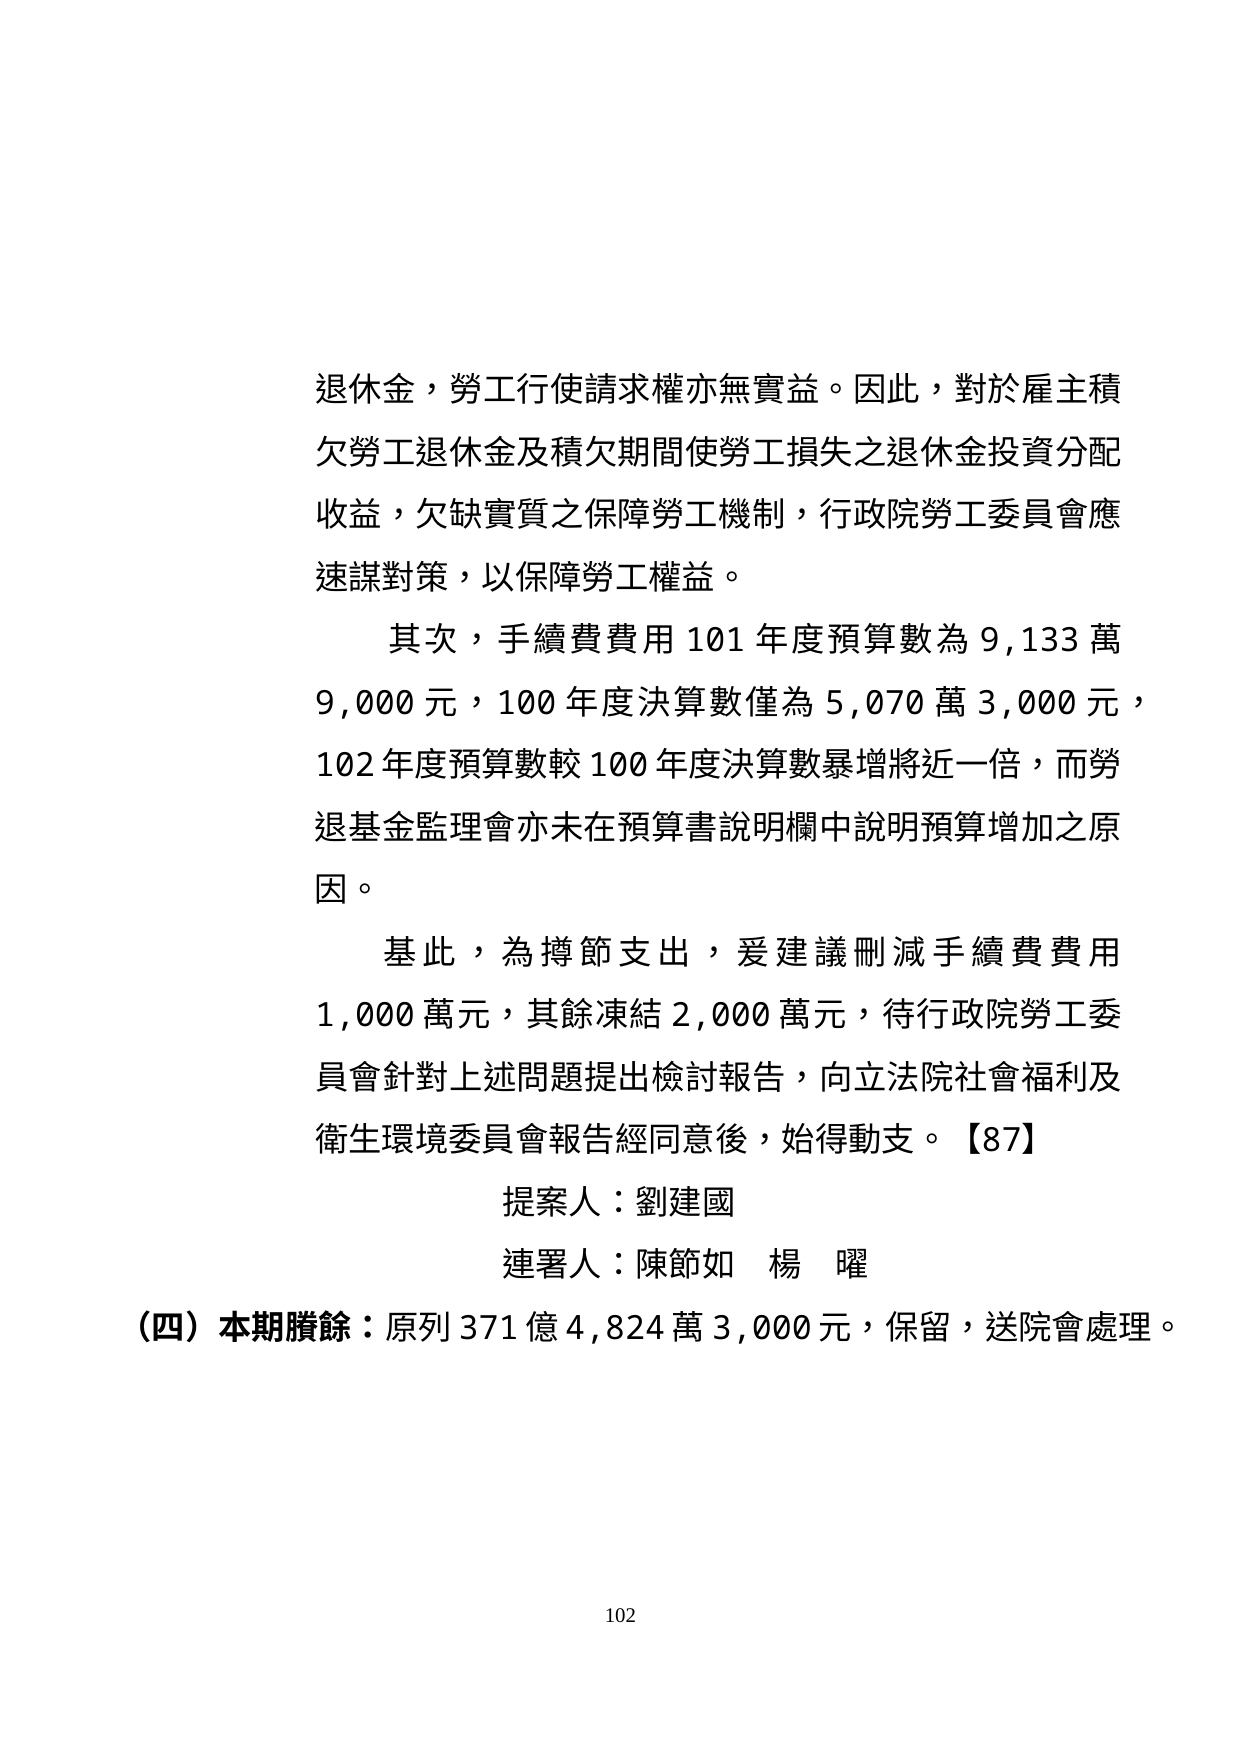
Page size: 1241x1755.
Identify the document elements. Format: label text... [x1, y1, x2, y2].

text 提案人：劉建國 [502, 1158, 1122, 1221]
text 退休金，勞工行使請求權亦無實益。因此，對於雇主積欠勞工退休金及積欠期間使勞工損失之退休金投資分配收益，欠缺實質之保障勞工機制，行政院勞工委員會應速謀對策，以保障勞工權益。 [315, 346, 1122, 596]
text 基此，為撙節支出，爰建議刪減手續費費用1,000萬元，其餘凍結2,000萬元，待行政院勞工委員會針對上述問題提出檢討報告，向立法院社會福利及衛生環境委員會報告經同意後，始得動支。【87】 [315, 908, 1122, 1158]
text 其次，手續費費用101年度預算數為9,133萬9,000元，100年度決算數僅為5,070萬3,000元，102年度預算數較100年度決算數暴增將近一倍，而勞退基金監理會亦未在預算書說明欄中說明預算增加之原因。 [314, 596, 1122, 908]
text （四）本期賸餘：原列371億4,824萬3,000元，保留，送院會處理。 [118, 1283, 1155, 1346]
text 連署人：陳節如 楊 曜 [502, 1221, 1122, 1283]
